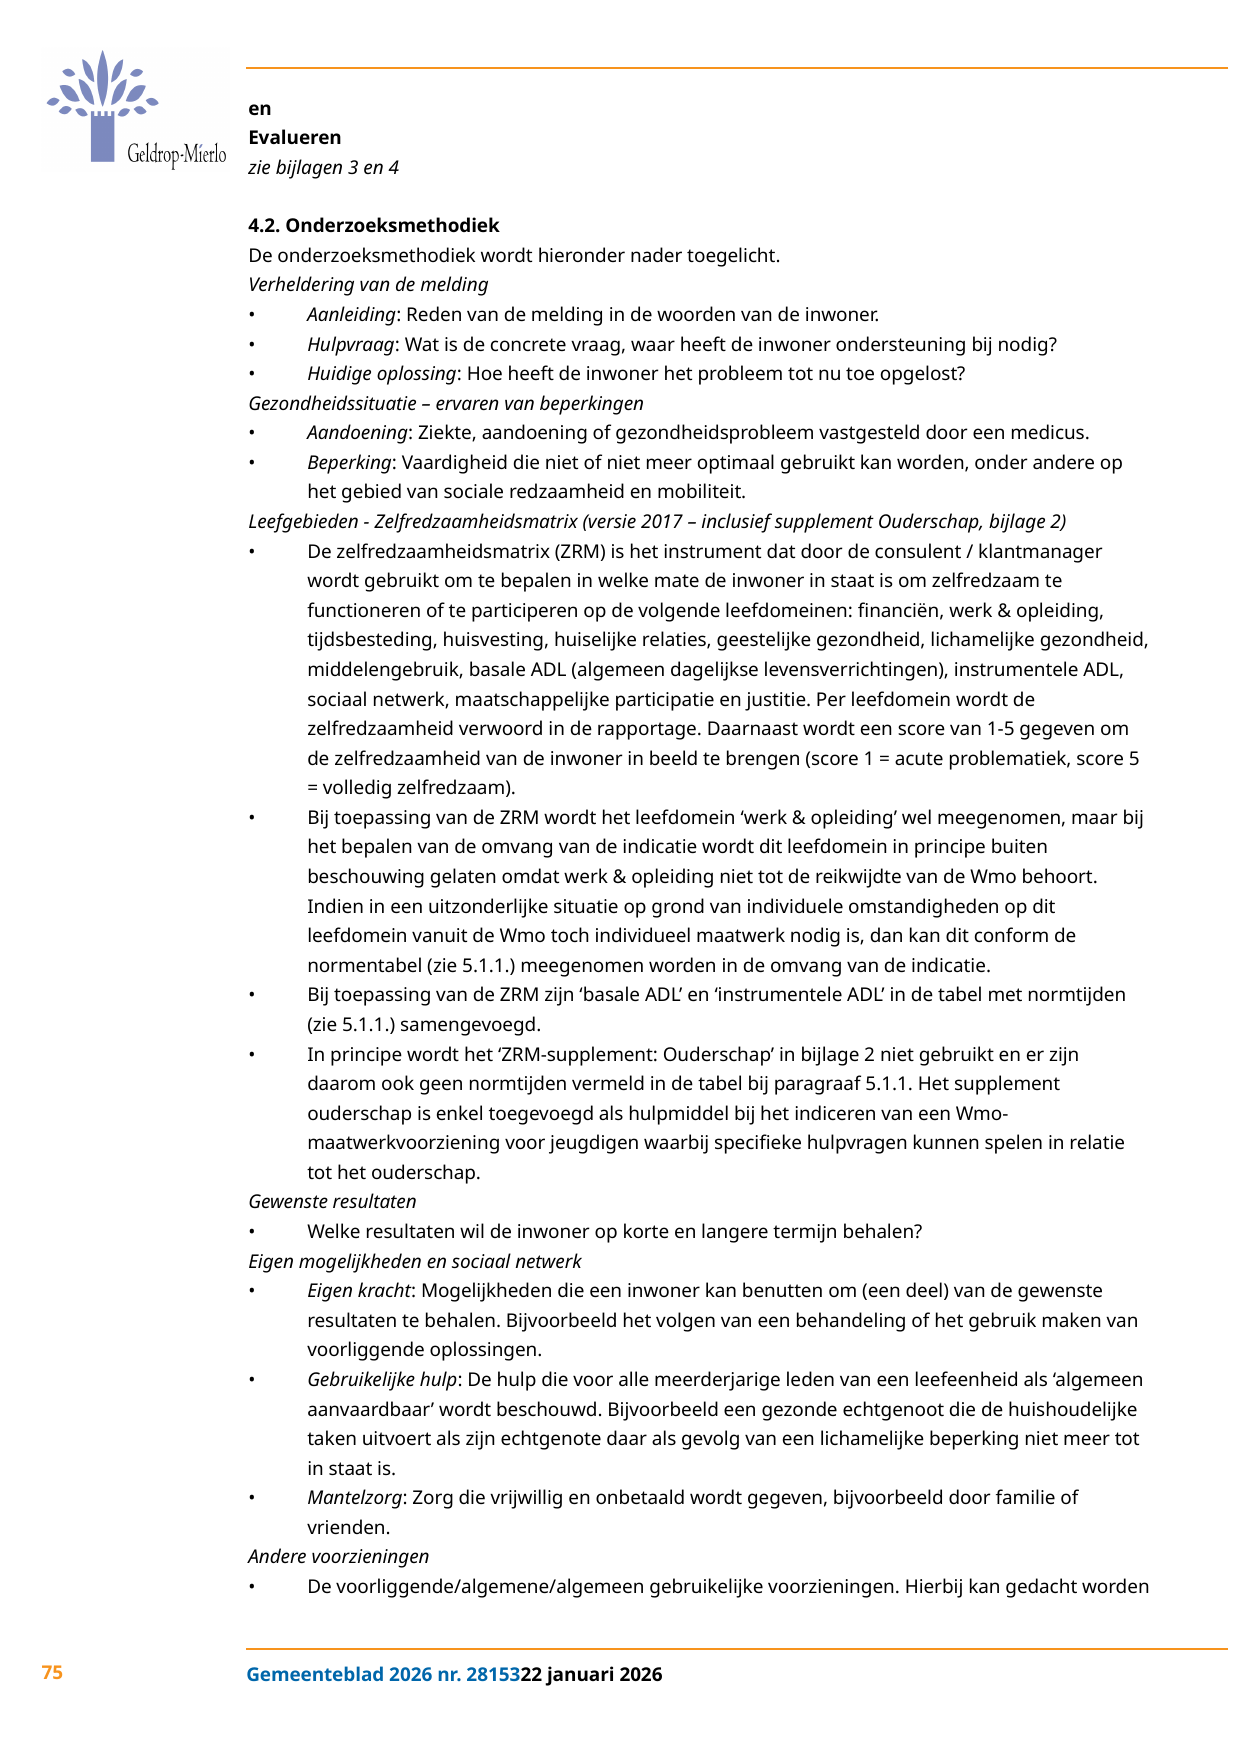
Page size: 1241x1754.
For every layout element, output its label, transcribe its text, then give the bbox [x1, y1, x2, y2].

list De zelfredzaamheidsmatrix (ZRM) is het instrument dat door de consulent / klantmanager wordt gebruikt om te bepalen in welke mate de inwoner in staat is om zelfredzaam te functioneren of te participeren op de volgende leefdomeinen: financiën, werk & opleiding, tijdsbesteding, huisvesting, huiselijke relaties, geestelijke gezondheid, lichamelijke gezondheid, middelengebruik, basale ADL (algemeen dagelijkse levensverrichtingen), instrumentele ADL, sociaal netwerk, maatschappelijke participatie en justitie. Per leefdomein wordt de zelfredzaamheid verwoord in de rapportage. Daarnaast wordt een score van 1-5 gegeven om de zelfredzaamheid van de inwoner in beeld te brengen (score 1 = acute problematiek, score 5 = volledig zelfredzaam). [248, 538, 1152, 800]
list In principe wordt het ‘ZRM-supplement: Ouderschap’ in bijlage 2 niet gebruikt en er zijn daarom ook geen normtijden vermeld in de tabel bij paragraaf 5.1.1. Het supplement ouderschap is enkel toegevoegd als hulpmiddel bij het indiceren van een Wmo-maatwerkvoorziening voor jeugdigen waarbij specifieke hulpvragen kunnen spelen in relatie tot het ouderschap. [248, 1041, 1152, 1185]
list Huidige oplossing: Hoe heeft de inwoner het probleem tot nu toe opgelost? [248, 360, 1152, 386]
list Bij toepassing van de ZRM wordt het leefdomein ‘werk & opleiding’ wel meegenomen, maar bij het bepalen van de omvang van de indicatie wordt dit leefdomein in principe buiten beschouwing gelaten omdat werk & opleiding niet tot de reikwijdte van de Wmo behoort. Indien in een uitzonderlijke situatie op grond van individuele omstandigheden op dit leefdomein vanuit de Wmo toch individueel maatwerk nodig is, dan kan dit conform de normentabel (zie 5.1.1.) meegenomen worden in de omvang van de indicatie. [248, 804, 1152, 978]
table_header en Evalueren zie bijlagen 3 en 4 [248, 95, 1152, 180]
text Leefgebieden - Zelfredzaamheidsmatrix (versie 2017 – inclusief supplement Ouderschap, bijlage 2) [248, 508, 1152, 534]
text Gewenste resultaten [248, 1189, 1152, 1214]
list Eigen kracht: Mogelijkheden die een inwoner kan benutten om (een deel) van de gewenste resultaten te behalen. Bijvoorbeeld het volgen van een behandeling of het gebruik maken van voorliggende oplossingen. [248, 1277, 1152, 1362]
text Andere voorzieningen [248, 1544, 1152, 1569]
list Aanleiding: Reden van de melding in de woorden van de inwoner. [248, 301, 1152, 327]
text De onderzoeksmethodiek wordt hieronder nader toegelicht. [248, 242, 1152, 268]
text Verheldering van de melding [248, 272, 1152, 297]
list Gebruikelijke hulp: De hulp die voor alle meerderjarige leden van een leefeenheid als ‘algemeen aanvaardbaar’ wordt beschouwd. Bijvoorbeeld een gezonde echtgenoot die de huishoudelijke taken uitvoert als zijn echtgenote daar als gevolg van een lichamelijke beperking niet meer tot in staat is. [248, 1366, 1152, 1481]
list Bij toepassing van de ZRM zijn ‘basale ADL’ en ‘instrumentele ADL’ in de tabel met normtijden (zie 5.1.1.) samengevoegd. [248, 982, 1152, 1037]
text Eigen mogelijkheden en sociaal netwerk [248, 1248, 1152, 1274]
list Beperking: Vaardigheid die niet of niet meer optimaal gebruikt kan worden, onder andere op het gebied van sociale redzaamheid en mobiliteit. [248, 449, 1152, 504]
list Mantelzorg: Zorg die vrijwillig en onbetaald wordt gegeven, bijvoorbeeld door familie of vrienden. [248, 1484, 1152, 1540]
text Gezondheidssituatie – ervaren van beperkingen [248, 390, 1152, 416]
list De voorliggende/algemene/algemeen gebruikelijke voorzieningen. Hierbij kan gedacht worden [248, 1573, 1152, 1599]
list Hulpvraag: Wat is de concrete vraag, waar heeft de inwoner ondersteuning bij nodig? [248, 331, 1152, 357]
list Welke resultaten wil de inwoner op korte en langere termijn behalen? [248, 1218, 1152, 1244]
text 4.2. Onderzoeksmethodiek [248, 212, 1152, 238]
picture [41, 47, 231, 172]
list Aandoening: Ziekte, aandoening of gezondheidsprobleem vastgesteld door een medicus. [248, 419, 1152, 445]
